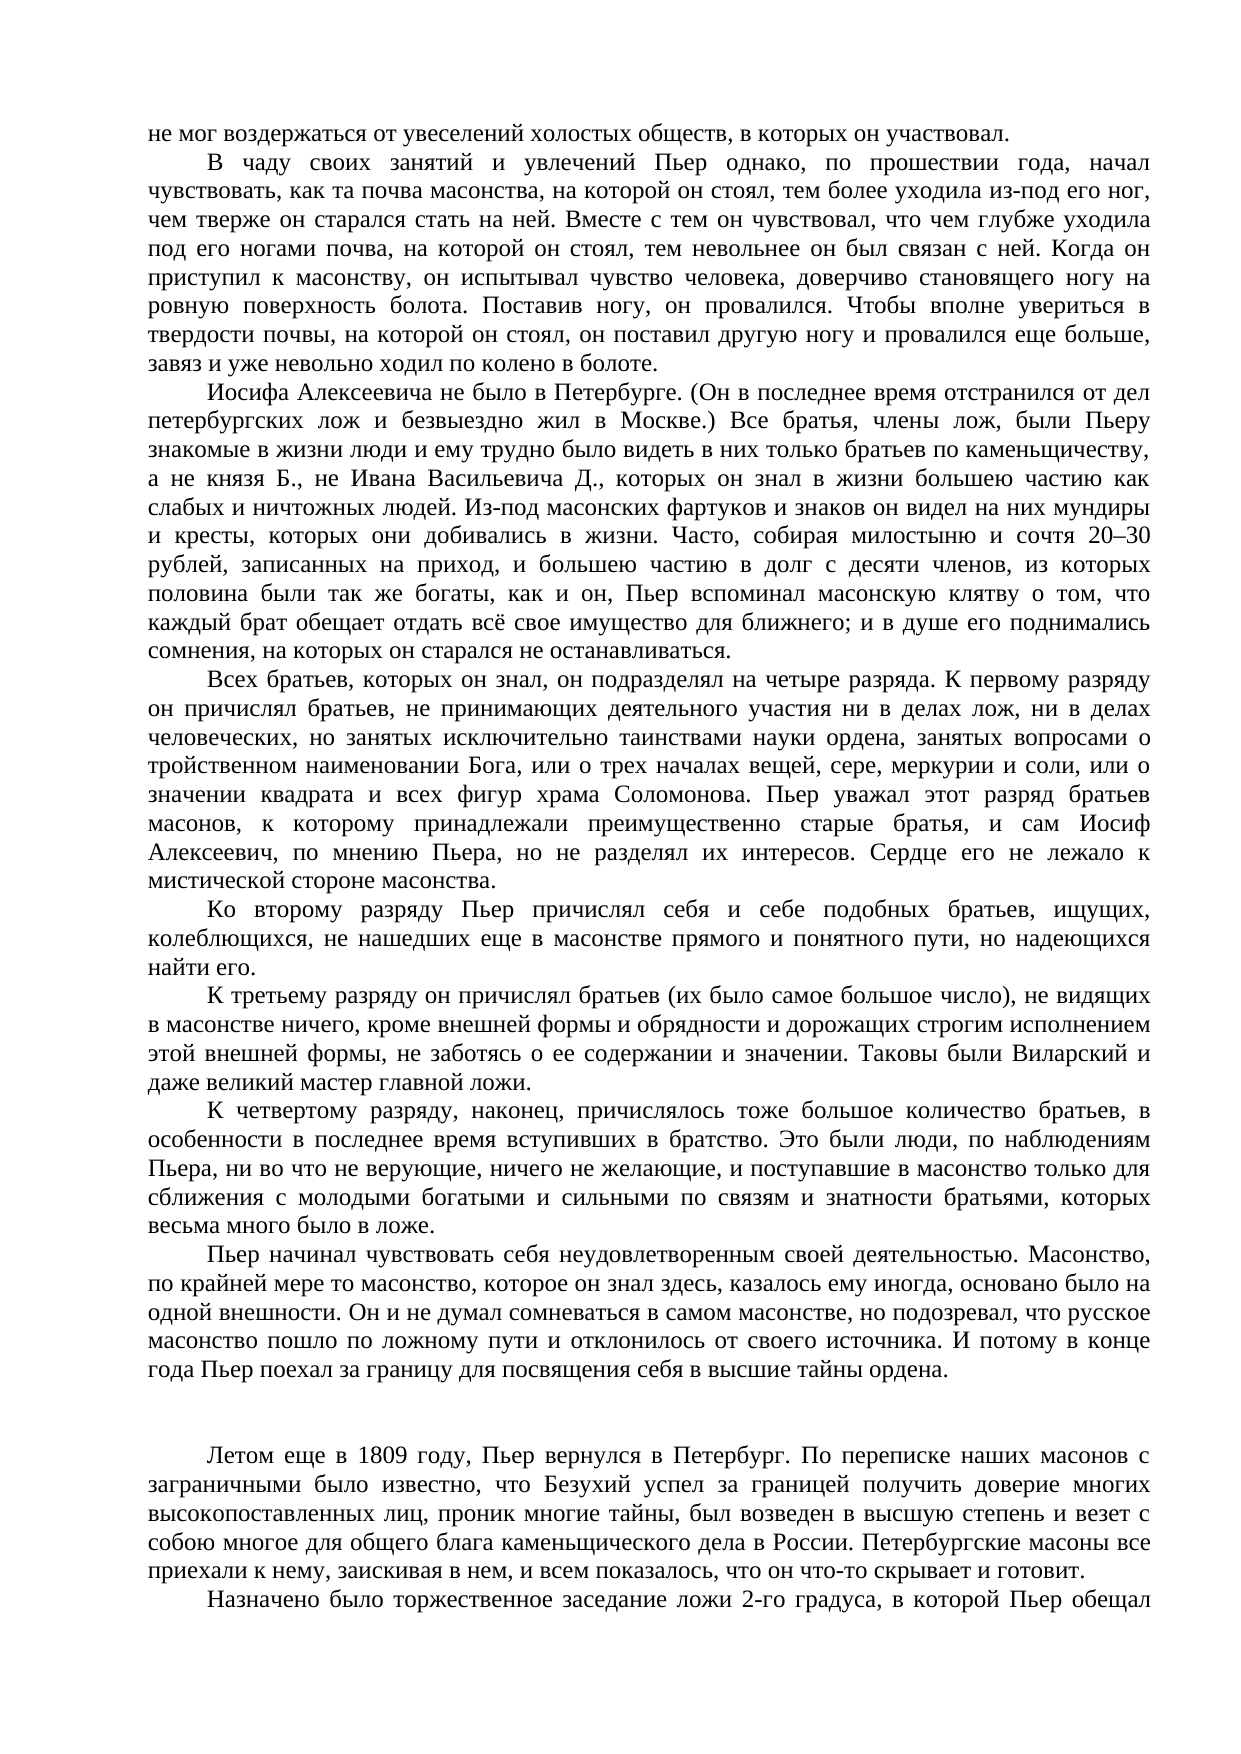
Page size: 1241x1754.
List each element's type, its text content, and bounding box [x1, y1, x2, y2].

text Пьер начинал чувствовать себя неудовлетворенным своей деятельностью. Масонство, по крайней мере то масонство, которое он знал здесь, казалось ему иногда, основано было на одной внешности. Он и не думал сомневаться в самом масонстве, но подозревал, что русское масонство пошло по ложному пути и отклонилось от своего источника. И потому в конце года Пьер поехал за границу для посвящения себя в высшие тайны ордена. [148, 1239, 1152, 1383]
text В чаду своих занятий и увлечений Пьер однако, по прошествии года, начал чувствовать, как та почва масонства, на которой он стоял, тем более уходила из-под его ног, чем тверже он старался стать на ней. Вместе с тем он чувствовал, что чем глубже уходила под его ногами почва, на которой он стоял, тем невольнее он был связан с ней. Когда он приступил к масонству, он испытывал чувство человека, доверчиво становящего ногу на ровную поверхность болота. Поставив ногу, он провалился. Чтобы вполне увериться в твердости почвы, на которой он стоял, он поставил другую ногу и провалился еще больше, завяз и уже невольно ходил по колено в болоте. [148, 147, 1152, 377]
text Ко второму разряду Пьер причислял себя и себе подобных братьев, ищущих, колеблющихся, не нашедших еще в масонстве прямого и понятного пути, но надеющихся найти его. [148, 894, 1152, 981]
text Летом еще в 1809 году, Пьер вернулся в Петербург. По переписке наших масонов с заграничными было известно, что Безухий успел за границей получить доверие многих высокопоставленных лиц, проник многие тайны, был возведен в высшую степень и везет с собою многое для общего блага каменьщического дела в России. Петербургские масоны все приехали к нему, заискивая в нем, и всем показалось, что он что-то скрывает и готовит. [148, 1441, 1152, 1584]
text Всех братьев, которых он знал, он подразделял на четыре разряда. К первому разряду он причислял братьев, не принимающих деятельного участия ни в делах лож, ни в делах человеческих, но занятых исключительно таинствами науки ордена, занятых вопросами о тройственном наименовании Бога, или о трех началах вещей, сере, меркурии и соли, или о значении квадрата и всех фигур храма Соломонова. Пьер уважал этот разряд братьев масонов, к которому принадлежали преимущественно старые братья, и сам Иосиф Алексеевич, по мнению Пьера, но не разделял их интересов. Сердце его не лежало к мистической стороне масонства. [148, 664, 1152, 894]
text не мог воздержаться от увеселений холостых обществ, в которых он участвовал. [148, 118, 1152, 147]
text К четвертому разряду, наконец, причислялось тоже большое количество братьев, в особенности в последнее время вступивших в братство. Это были люди, по наблюдениям Пьера, ни во что не верующие, ничего не желающие, и поступавшие в масонство только для сближения с молодыми богатыми и сильными по связям и знатности братьями, которых весьма много было в ложе. [148, 1096, 1152, 1239]
text Назначено было торжественное заседание ложи 2-го градуса, в которой Пьер обещал [148, 1584, 1152, 1613]
text Иосифа Алексеевича не было в Петербурге. (Он в последнее время отстранился от дел петербургских лож и безвыездно жил в Москве.) Все братья, члены лож, были Пьеру знакомые в жизни люди и ему трудно было видеть в них только братьев по каменьщичеству, а не князя Б., не Ивана Васильевича Д., которых он знал в жизни большею частию как слабых и ничтожных людей. Из-под масонских фартуков и знаков он видел на них мундиры и кресты, которых они добивались в жизни. Часто, собирая милостыню и сочтя 20–30 рублей, записанных на приход, и большею частию в долг с десяти членов, из которых половина были так же богаты, как и он, Пьер вспоминал масонскую клятву о том, что каждый брат обещает отдать всё свое имущество для ближнего; и в душе его поднимались сомнения, на которых он старался не останавливаться. [148, 377, 1152, 664]
text К третьему разряду он причислял братьев (их было самое большое число), не видящих в масонстве ничего, кроме внешней формы и обрядности и дорожащих строгим исполнением этой внешней формы, не заботясь о ее содержании и значении. Таковы были Виларский и даже великий мастер главной ложи. [148, 981, 1152, 1096]
